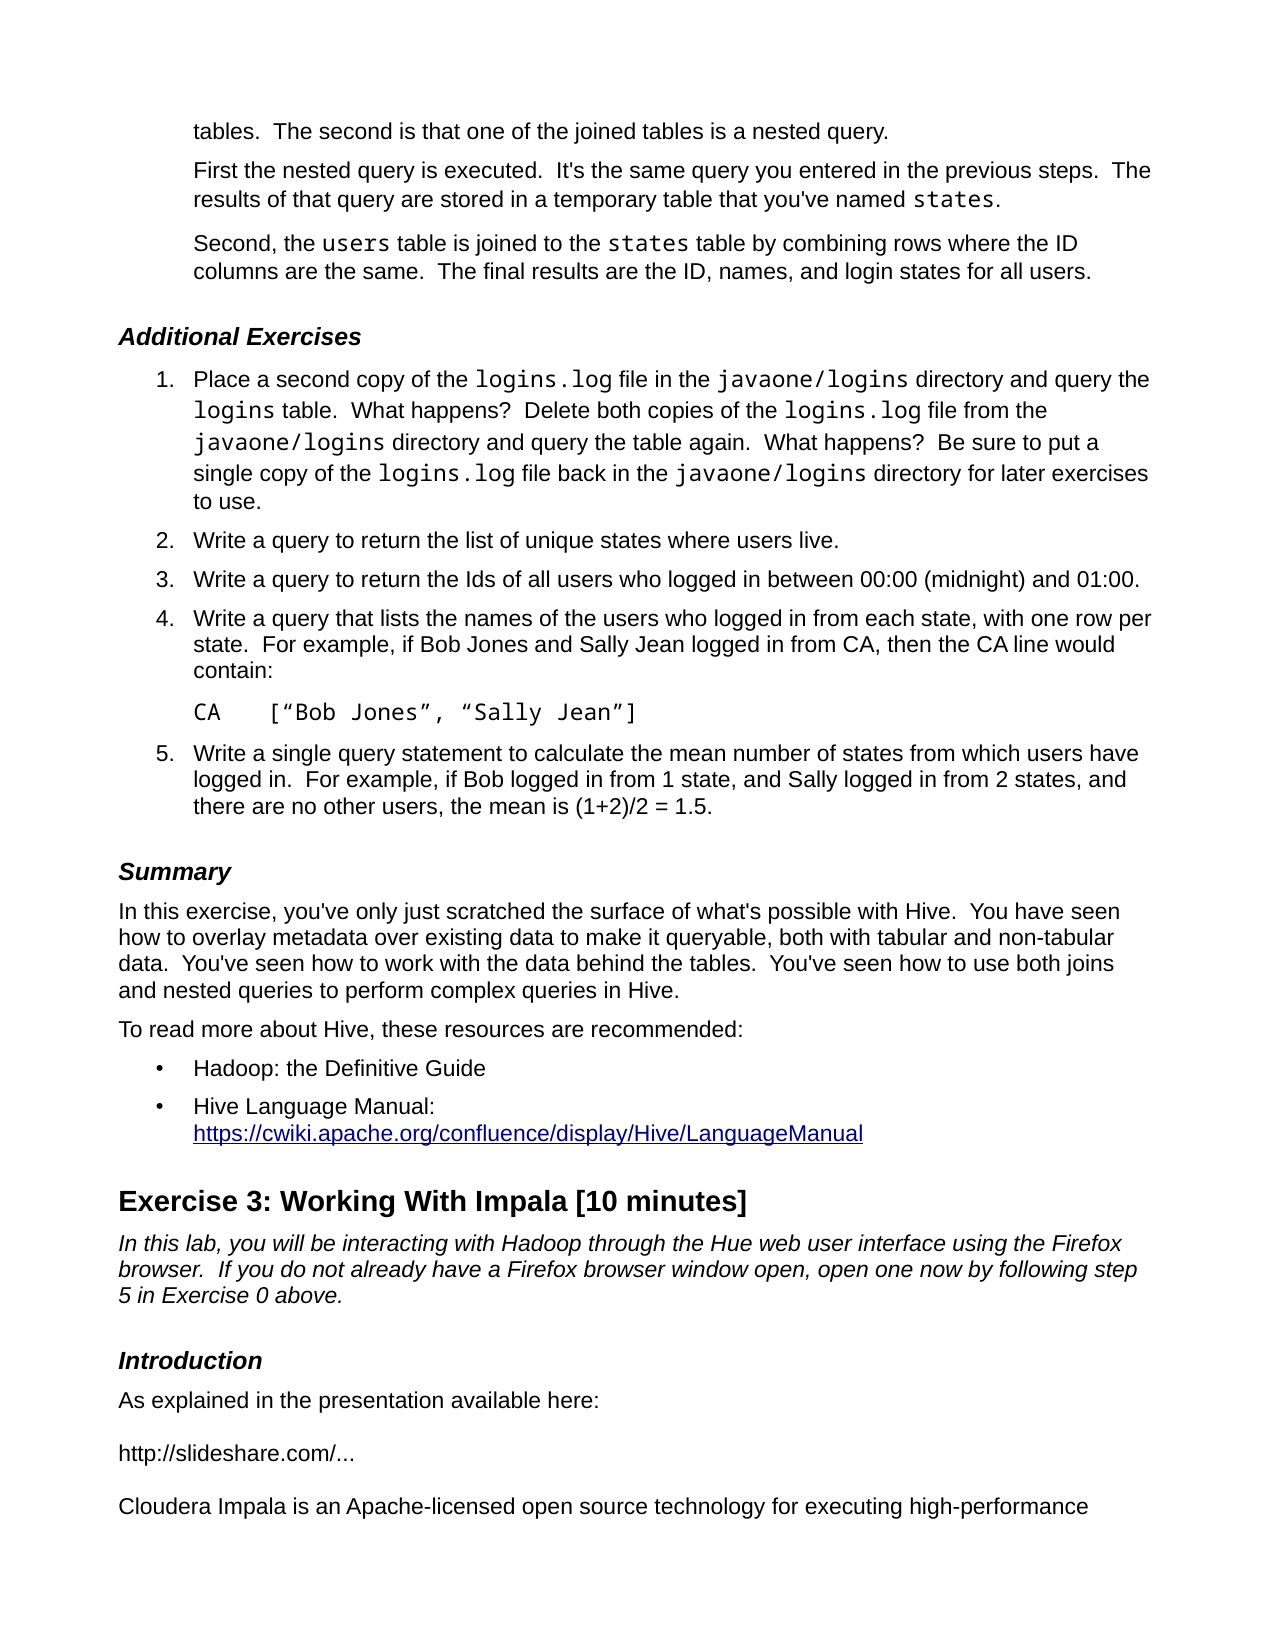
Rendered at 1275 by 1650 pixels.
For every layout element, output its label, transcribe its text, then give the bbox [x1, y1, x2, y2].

list Write a query to return the Ids of all users who logged in between 00:00 (midnight) and 01:00. [156, 566, 1157, 592]
list Write a query that lists the names of the users who logged in from each state, with one row per state. For example, if Bob Jones and Sally Jean logged in from CA, then the CA line would contain: [156, 605, 1157, 684]
subtitle Exercise 3: Working With Impala [10 minutes] [118, 1183, 1157, 1217]
subtitle Introduction [118, 1346, 1157, 1375]
list Write a single query statement to calculate the mean number of states from which users have logged in. For example, if Bob logged in from 1 state, and Sally logged in from 2 states, and there are no other users, the mean is (1+2)/2 = 1.5. [156, 740, 1157, 819]
text In this lab, you will be interacting with Hadoop through the Hue web user interface using the Firefox browser. If you do not already have a Firefox browser window open, open one now by following step 5 in Exercise 0 above. [118, 1229, 1157, 1309]
list First the nested query is executed. It's the same query you entered in the previous steps. The results of that query are stored in a temporary table that you've named states. [156, 157, 1157, 214]
list CA [“Bob Jones”, “Sally Jean”] [156, 696, 1157, 728]
text To read more about Hive, these resources are recommended: [118, 1016, 1157, 1042]
subtitle Summary [118, 857, 1157, 885]
list Hive Language Manual: https://cwiki.apache.org/confluence/display/Hive/LanguageManual [156, 1093, 1157, 1146]
list Hadoop: the Definitive Guide [156, 1054, 1157, 1081]
list tables. The second is that one of the joined tables is a nested query. [156, 118, 1157, 144]
list Write a query to return the list of unique states where users live. [156, 527, 1157, 553]
subtitle Additional Exercises [118, 322, 1157, 351]
text In this exercise, you've only just scratched the surface of what's possible with Hive. You have seen how to overlay metadata over existing data to make it queryable, both with tabular and non-tabular data. You've seen how to work with the data behind the tables. You've seen how to use both joins and nested queries to perform complex queries in Hive. [118, 898, 1157, 1003]
list Second, the users table is joined to the states table by combining rows where the ID columns are the same. The final results are the ID, names, and login states for all users. [156, 227, 1157, 285]
list Place a second copy of the logins.log file in the javaone/logins directory and query the logins table. What happens? Delete both copies of the logins.log file from the javaone/logins directory and query the table again. What happens? Be sure to put a single copy of the logins.log file back in the javaone/logins directory for later exercises to use. [156, 363, 1157, 514]
text As explained in the presentation available here: http://slideshare.com/... Cloudera Impala is an Apache-licensed open source technology for executing high-performance [118, 1387, 1157, 1519]
